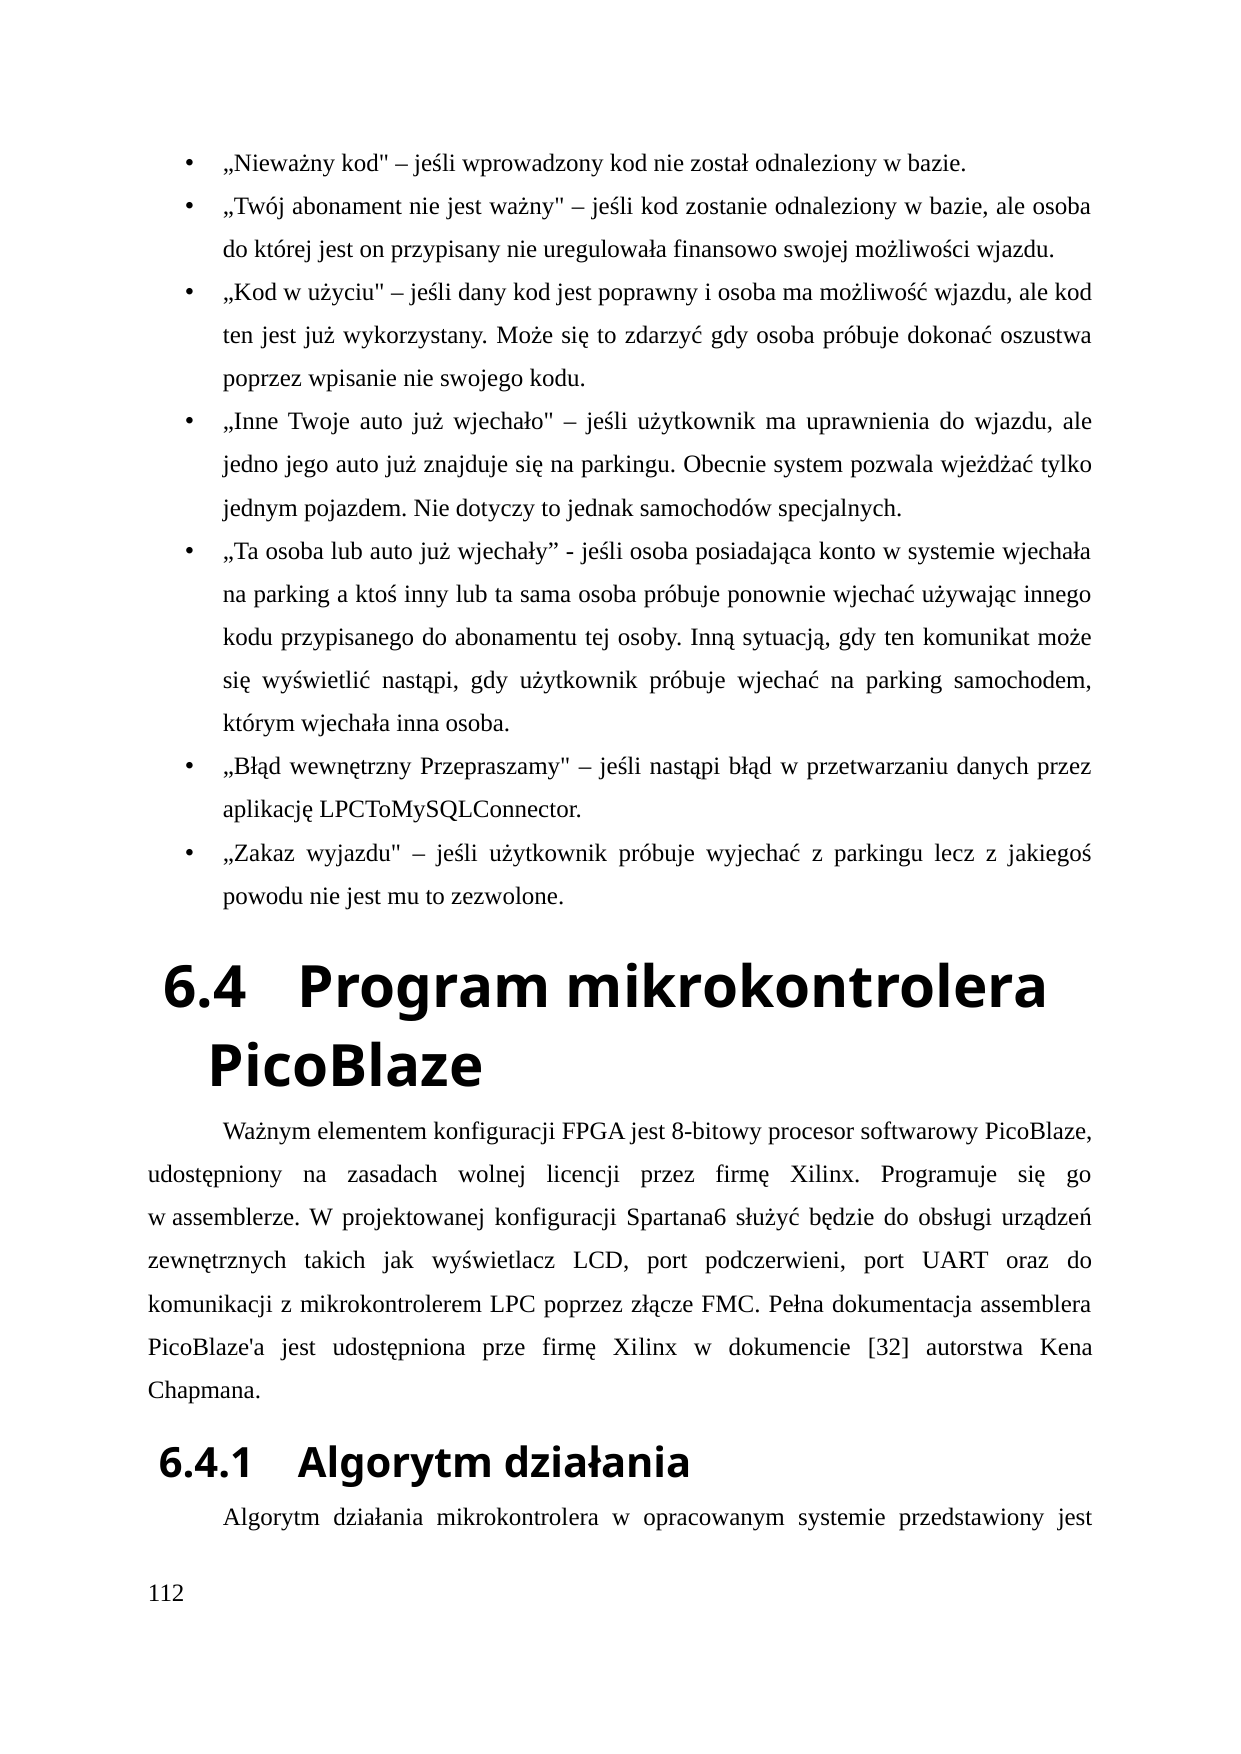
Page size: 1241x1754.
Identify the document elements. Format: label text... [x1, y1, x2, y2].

list „Twój abonament nie jest ważny" – jeśli kod zostanie odnaleziony w bazie, ale osoba do której jest on przypisany nie uregulowała finansowo swojej możliwości wjazdu. [185, 191, 1093, 263]
subtitle Algorytm działania [148, 1433, 1093, 1489]
list „Nieważny kod" – jeśli wprowadzony kod nie został odnaleziony w bazie. [185, 148, 1093, 176]
subtitle Program mikrokontrolera PicoBlaze [148, 945, 1093, 1104]
list „Błąd wewnętrzny Przepraszamy" – jeśli nastąpi błąd w przetwarzaniu danych przez aplikację LPCToMySQLConnector. [185, 751, 1093, 823]
list „Zakaz wyjazdu" – jeśli użytkownik próbuje wyjechać z parkingu lecz z jakiegoś powodu nie jest mu to zezwolone. [185, 838, 1093, 909]
text Ważnym elementem konfiguracji FPGA jest 8-bitowy procesor softwarowy PicoBlaze, udostępniony na zasadach wolnej licencji przez firmę Xilinx. Programuje się go w assemblerze. W projektowanej konfiguracji Spartana6 służyć będzie do obsługi urządzeń zewnętrznych takich jak wyświetlacz LCD, port podczerwieni, port UART oraz do komunikacji z mikrokontrolerem LPC poprzez złącze FMC. Pełna dokumentacja assemblera PicoBlaze'a jest udostępniona prze firmę Xilinx w dokumencie [32] autorstwa Kena Chapmana. [148, 1116, 1093, 1404]
list „Kod w użyciu" – jeśli dany kod jest poprawny i osoba ma możliwość wjazdu, ale kod ten jest już wykorzystany. Może się to zdarzyć gdy osoba próbuje dokonać oszustwa poprzez wpisanie nie swojego kodu. [185, 277, 1093, 392]
list „Ta osoba lub auto już wjechały” - jeśli osoba posiadająca konto w systemie wjechała na parking a ktoś inny lub ta sama osoba próbuje ponownie wjechać używając innego kodu przypisanego do abonamentu tej osoby. Inną sytuacją, gdy ten komunikat może się wyświetlić nastąpi, gdy użytkownik próbuje wjechać na parking samochodem, którym wjechała inna osoba. [185, 536, 1093, 737]
list „Inne Twoje auto już wjechało" – jeśli użytkownik ma uprawnienia do wjazdu, ale jedno jego auto już znajduje się na parkingu. Obecnie system pozwala wjeżdżać tylko jednym pojazdem. Nie dotyczy to jednak samochodów specjalnych. [185, 406, 1093, 521]
text Algorytm działania mikrokontrolera w opracowanym systemie przedstawiony jest [148, 1502, 1093, 1531]
